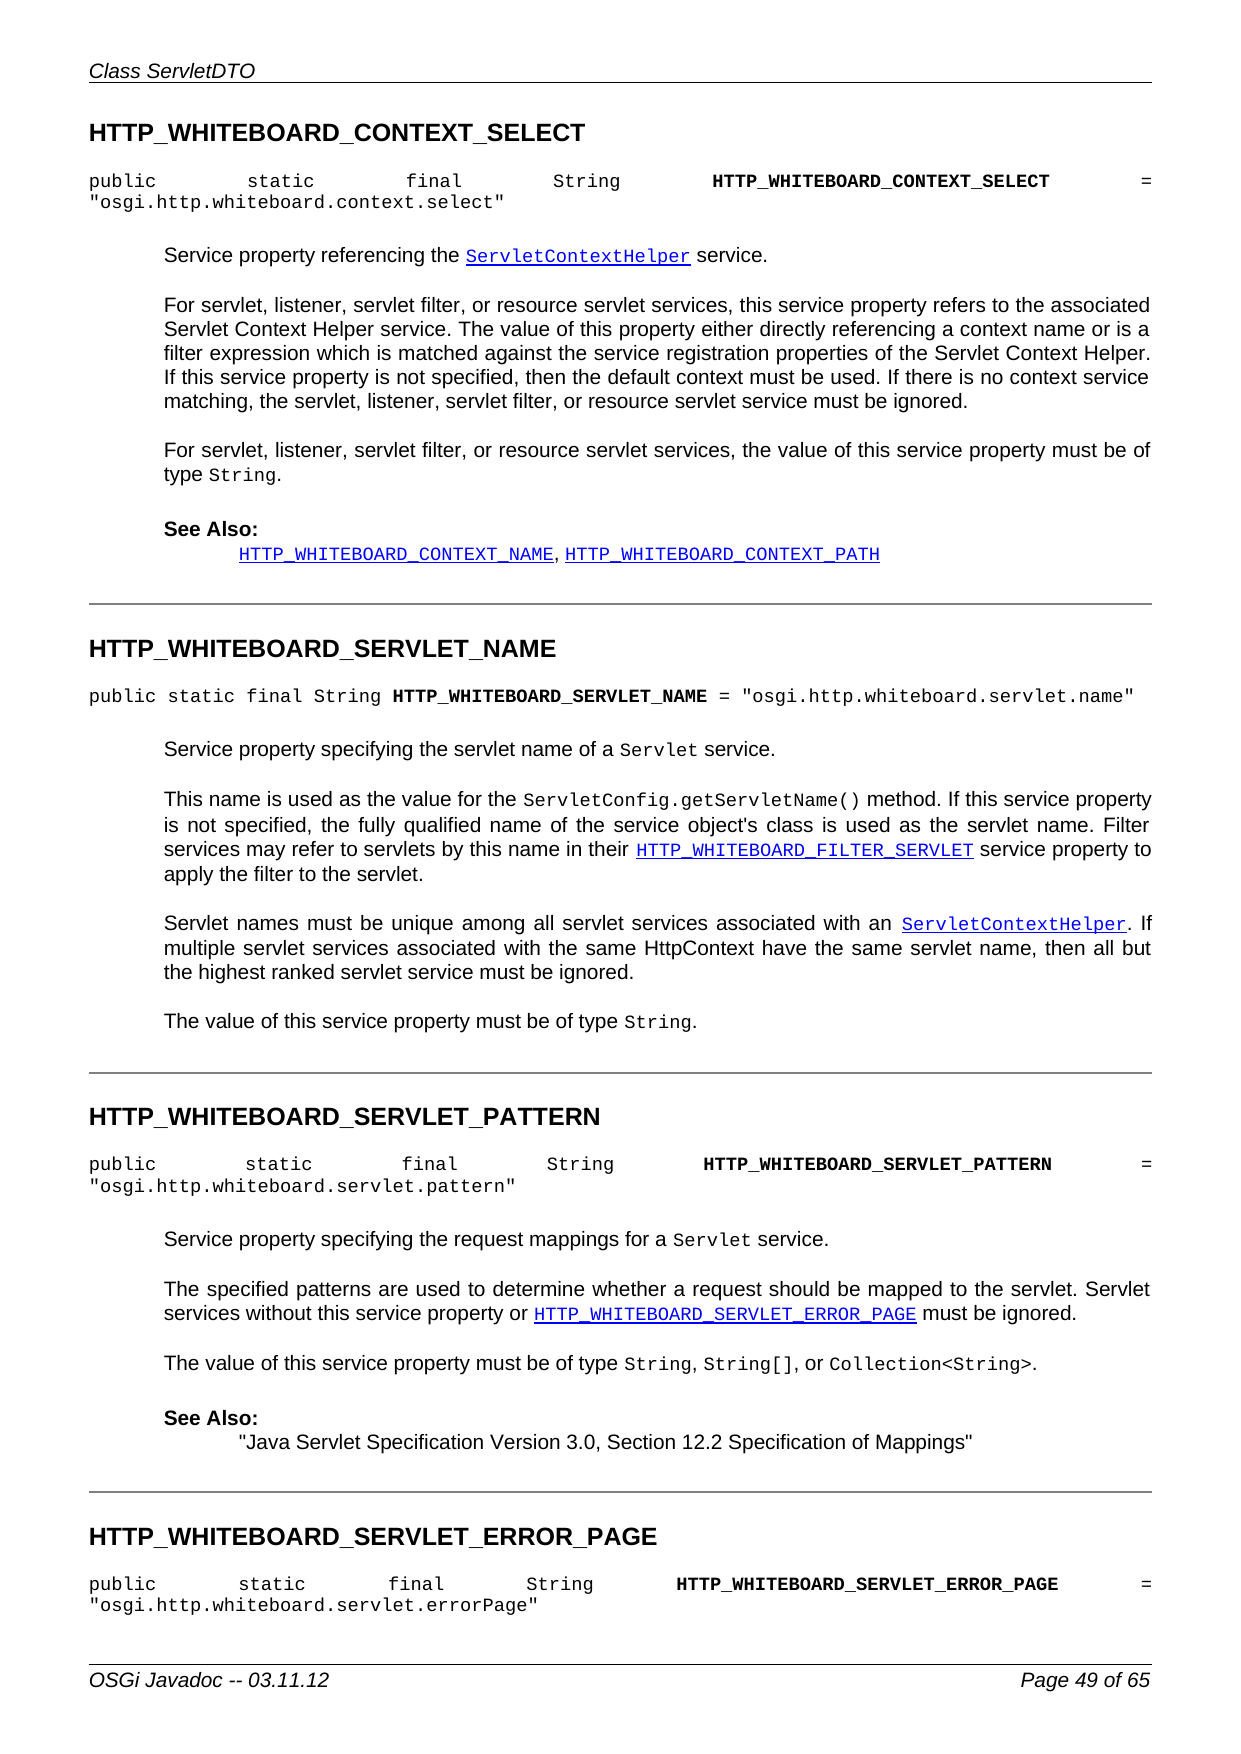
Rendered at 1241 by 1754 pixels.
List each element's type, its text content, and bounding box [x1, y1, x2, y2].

subtitle HTTP_WHITEBOARD_SERVLET_NAME [88, 634, 1152, 662]
text The value of this service property must be of type String, String[], or Collection<String>. [163, 1351, 1152, 1376]
text See Also: [163, 516, 1152, 540]
text Service property specifying the servlet name of a Servlet service. [163, 737, 1152, 762]
text See Also: [163, 1406, 1152, 1429]
text public static final String HTTP_WHITEBOARD_SERVLET_NAME = "osgi.http.whiteboard.servlet.name" [88, 687, 1152, 708]
text "Java Servlet Specification Version 3.0, Section 12.2 Specification of Mappings" [238, 1429, 1152, 1453]
text HTTP_WHITEBOARD_CONTEXT_NAME, HTTP_WHITEBOARD_CONTEXT_PATH [238, 540, 1152, 566]
text Servlet names must be unique among all servlet services associated with an ServletContextHelper. If multiple servlet services associated with the same HttpContext have the same servlet name, then all but the highest ranked servlet service must be ignored. [163, 911, 1152, 984]
text For servlet, listener, servlet filter, or resource servlet services, the value of this service property must be of type String. [163, 438, 1152, 487]
subtitle HTTP_WHITEBOARD_SERVLET_ERROR_PAGE [88, 1522, 1152, 1550]
text For servlet, listener, servlet filter, or resource servlet services, this service property refers to the associated Servlet Context Helper service. The value of this property either directly referencing a context name or is a filter expression which is matched against the service registration properties of the Servlet Context Helper. If this service property is not specified, then the default context must be used. If there is no context service matching, the servlet, listener, servlet filter, or resource servlet service must be ignored. [163, 293, 1152, 413]
text Service property specifying the request mappings for a Servlet service. [163, 1227, 1152, 1252]
subtitle HTTP_WHITEBOARD_SERVLET_PATTERN [88, 1102, 1152, 1131]
text public static final String HTTP_WHITEBOARD_SERVLET_ERROR_PAGE = "osgi.http.whiteboard.servlet.errorPage" [88, 1574, 1152, 1617]
text The specified patterns are used to determine whether a request should be mapped to the servlet. Servlet services without this service property or HTTP_WHITEBOARD_SERVLET_ERROR_PAGE must be ignored. [163, 1277, 1152, 1326]
text public static final String HTTP_WHITEBOARD_CONTEXT_SELECT = "osgi.http.whiteboard.context.select" [88, 171, 1152, 214]
subtitle HTTP_WHITEBOARD_CONTEXT_SELECT [88, 118, 1152, 147]
text Service property referencing the ServletContextHelper service. [163, 243, 1152, 268]
text This name is used as the value for the ServletConfig.getServletName() method. If this service property is not specified, the fully qualified name of the service object's class is used as the servlet name. Filter services may refer to servlets by this name in their HTTP_WHITEBOARD_FILTER_SERVLET service property to apply the filter to the servlet. [163, 787, 1152, 886]
text The value of this service property must be of type String. [163, 1009, 1152, 1034]
text public static final String HTTP_WHITEBOARD_SERVLET_PATTERN = "osgi.http.whiteboard.servlet.pattern" [88, 1155, 1152, 1198]
